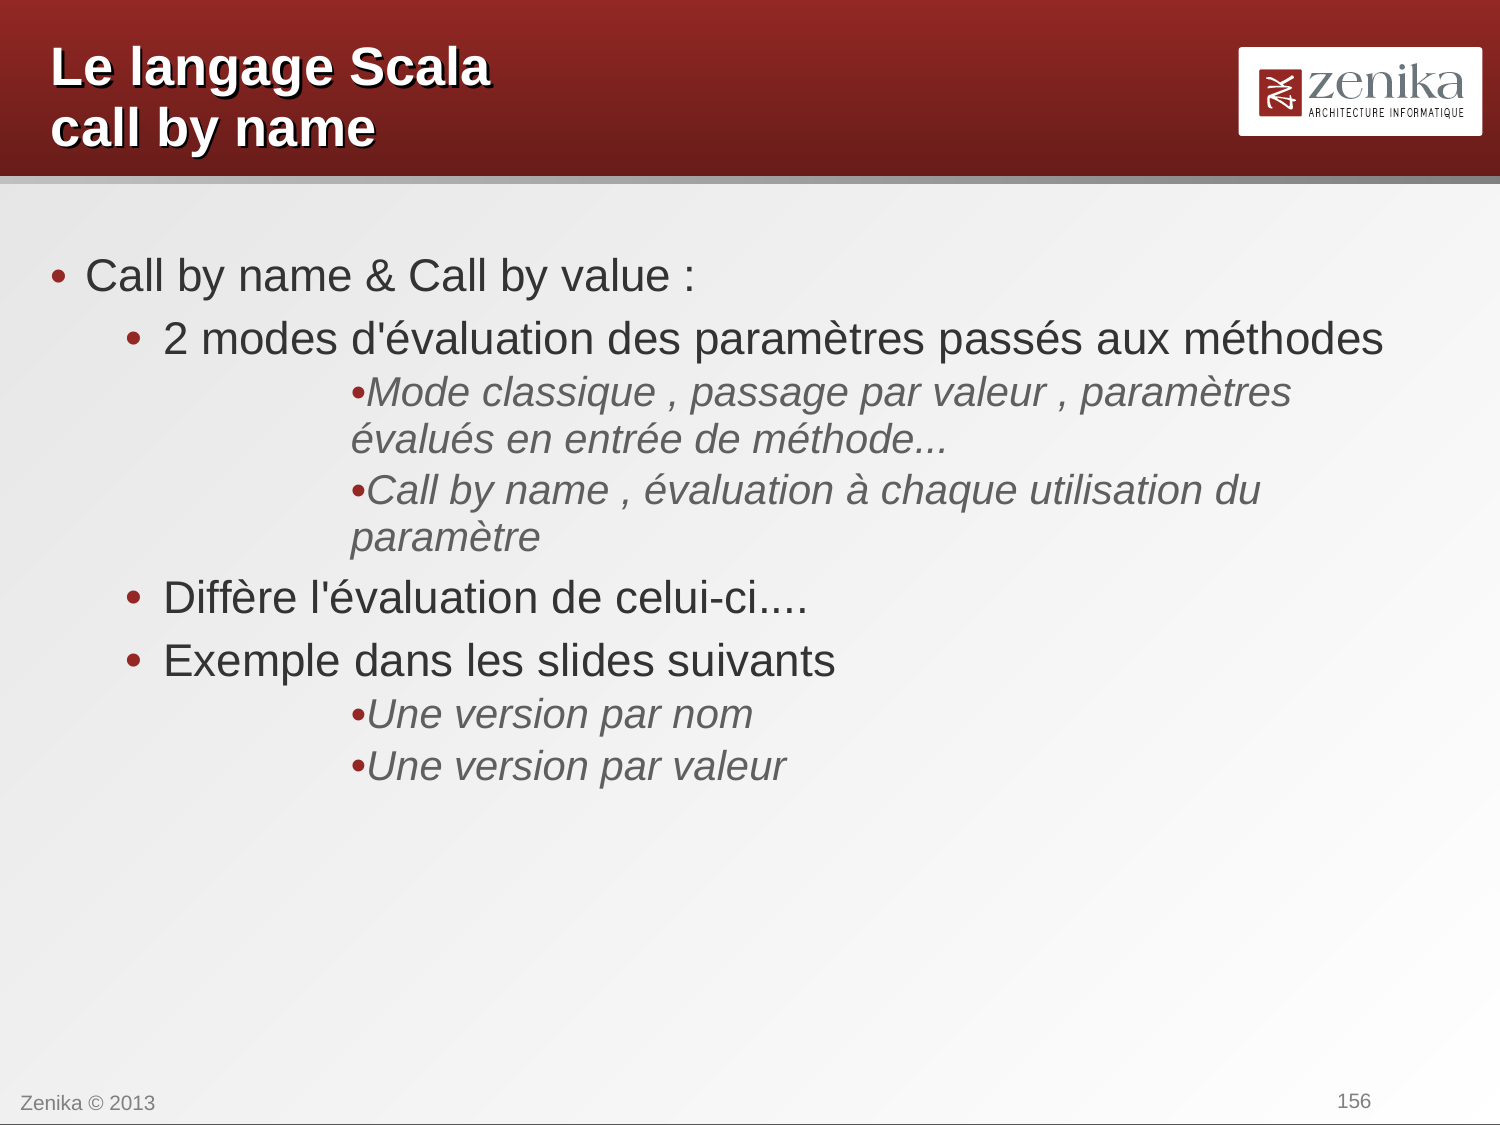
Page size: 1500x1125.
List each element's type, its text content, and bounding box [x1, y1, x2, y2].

list Call by name & Call by value : 2 modes d'évaluation des paramètres passés aux méthodes Mode classique , passage par valeur , paramètres évalués en entrée de méthode... Call by name , évaluation à chaque utilisation du paramètre Diffère l'évaluation de celui-ci.... Exemple dans les slides suivants Une version par nom Une version par valeur [50, 249, 1435, 1079]
picture [1257, 58, 1464, 125]
title Le langage Scala call by name [50, 15, 1206, 180]
